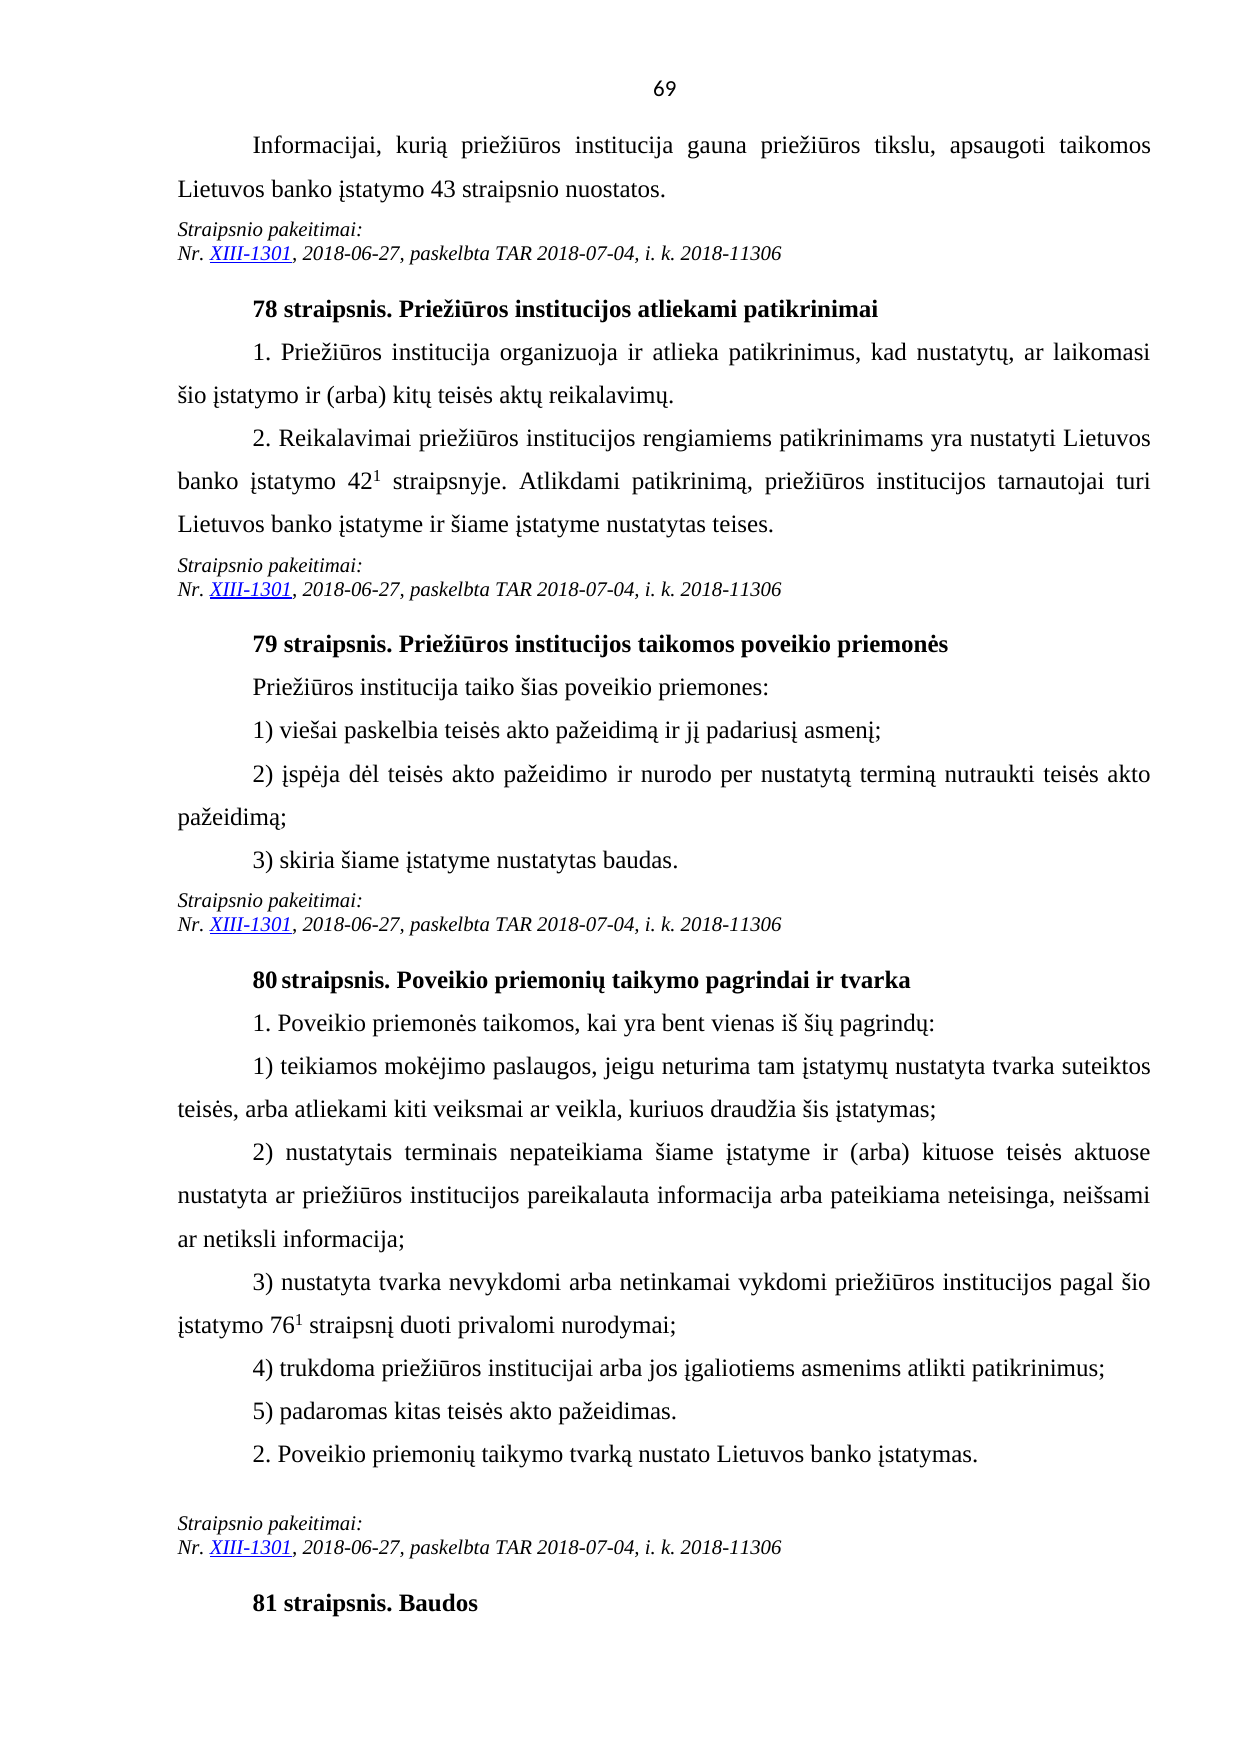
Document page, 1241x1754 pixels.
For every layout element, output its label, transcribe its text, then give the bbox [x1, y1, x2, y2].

text 4) trukdoma priežiūros institucijai arba jos įgaliotiems asmenims atlikti patikrinimus; [177, 1353, 1152, 1382]
text 81 straipsnis. Baudos [177, 1588, 1152, 1617]
text 5) padaromas kitas teisės akto pažeidimas. [177, 1396, 1152, 1425]
text Nr. XIII-1301, 2018-06-27, paskelbta TAR 2018-07-04, i. k. 2018-11306 [177, 577, 1152, 601]
text Straipsnio pakeitimai: [177, 217, 1152, 241]
text 80 straipsnis. Poveikio priemonių taikymo pagrindai ir tvarka [177, 965, 1152, 994]
text 1. Poveikio priemonės taikomos, kai yra bent vienas iš šių pagrindų: [177, 1008, 1152, 1037]
text 3) skiria šiame įstatyme nustatytas baudas. [177, 845, 1152, 874]
text Priežiūros institucija taiko šias poveikio priemones: [177, 672, 1152, 701]
text 3) nustatyta tvarka nevykdomi arba netinkamai vykdomi priežiūros institucijos pagal šio įstatymo 761 straipsnį duoti privalomi nurodymai; [177, 1267, 1152, 1339]
text 2. Poveikio priemonių taikymo tvarką nustato Lietuvos banko įstatymas. [177, 1439, 1152, 1468]
text Nr. XIII-1301, 2018-06-27, paskelbta TAR 2018-07-04, i. k. 2018-11306 [177, 1535, 1152, 1559]
text Nr. XIII-1301, 2018-06-27, paskelbta TAR 2018-07-04, i. k. 2018-11306 [177, 912, 1152, 936]
text Straipsnio pakeitimai: [177, 552, 1152, 577]
text Nr. XIII-1301, 2018-06-27, paskelbta TAR 2018-07-04, i. k. 2018-11306 [177, 241, 1152, 265]
text 2) įspėja dėl teisės akto pažeidimo ir nurodo per nustatytą terminą nutraukti teisės akto pažeidimą; [177, 759, 1152, 831]
text 78 straipsnis. Priežiūros institucijos atliekami patikrinimai [177, 294, 1152, 322]
text Straipsnio pakeitimai: [177, 1511, 1152, 1535]
text 1. Priežiūros institucija organizuoja ir atlieka patikrinimus, kad nustatytų, ar laikomasi šio įstatymo ir (arba) kitų teisės aktų reikalavimų. [177, 337, 1152, 409]
text 1) teikiamos mokėjimo paslaugos, jeigu neturima tam įstatymų nustatyta tvarka suteiktos teisės, arba atliekami kiti veiksmai ar veikla, kuriuos draudžia šis įstatymas; [177, 1051, 1152, 1123]
text 2) nustatytais terminais nepateikiama šiame įstatyme ir (arba) kituose teisės aktuose nustatyta ar priežiūros institucijos pareikalauta informacija arba pateikiama neteisinga, neišsami ar netiksli informacija; [177, 1137, 1152, 1252]
text 2. Reikalavimai priežiūros institucijos rengiamiems patikrinimams yra nustatyti Lietuvos banko įstatymo 421 straipsnyje. Atlikdami patikrinimą, priežiūros institucijos tarnautojai turi Lietuvos banko įstatyme ir šiame įstatyme nustatytas teises. [177, 423, 1152, 538]
text Informacijai, kurią priežiūros institucija gauna priežiūros tikslu, apsaugoti taikomos Lietuvos banko įstatymo 43 straipsnio nuostatos. [177, 131, 1152, 202]
text Straipsnio pakeitimai: [177, 888, 1152, 912]
text 79 straipsnis. Priežiūros institucijos taikomos poveikio priemonės [177, 629, 1152, 658]
text 1) viešai paskelbia teisės akto pažeidimą ir jį padariusį asmenį; [177, 716, 1152, 744]
